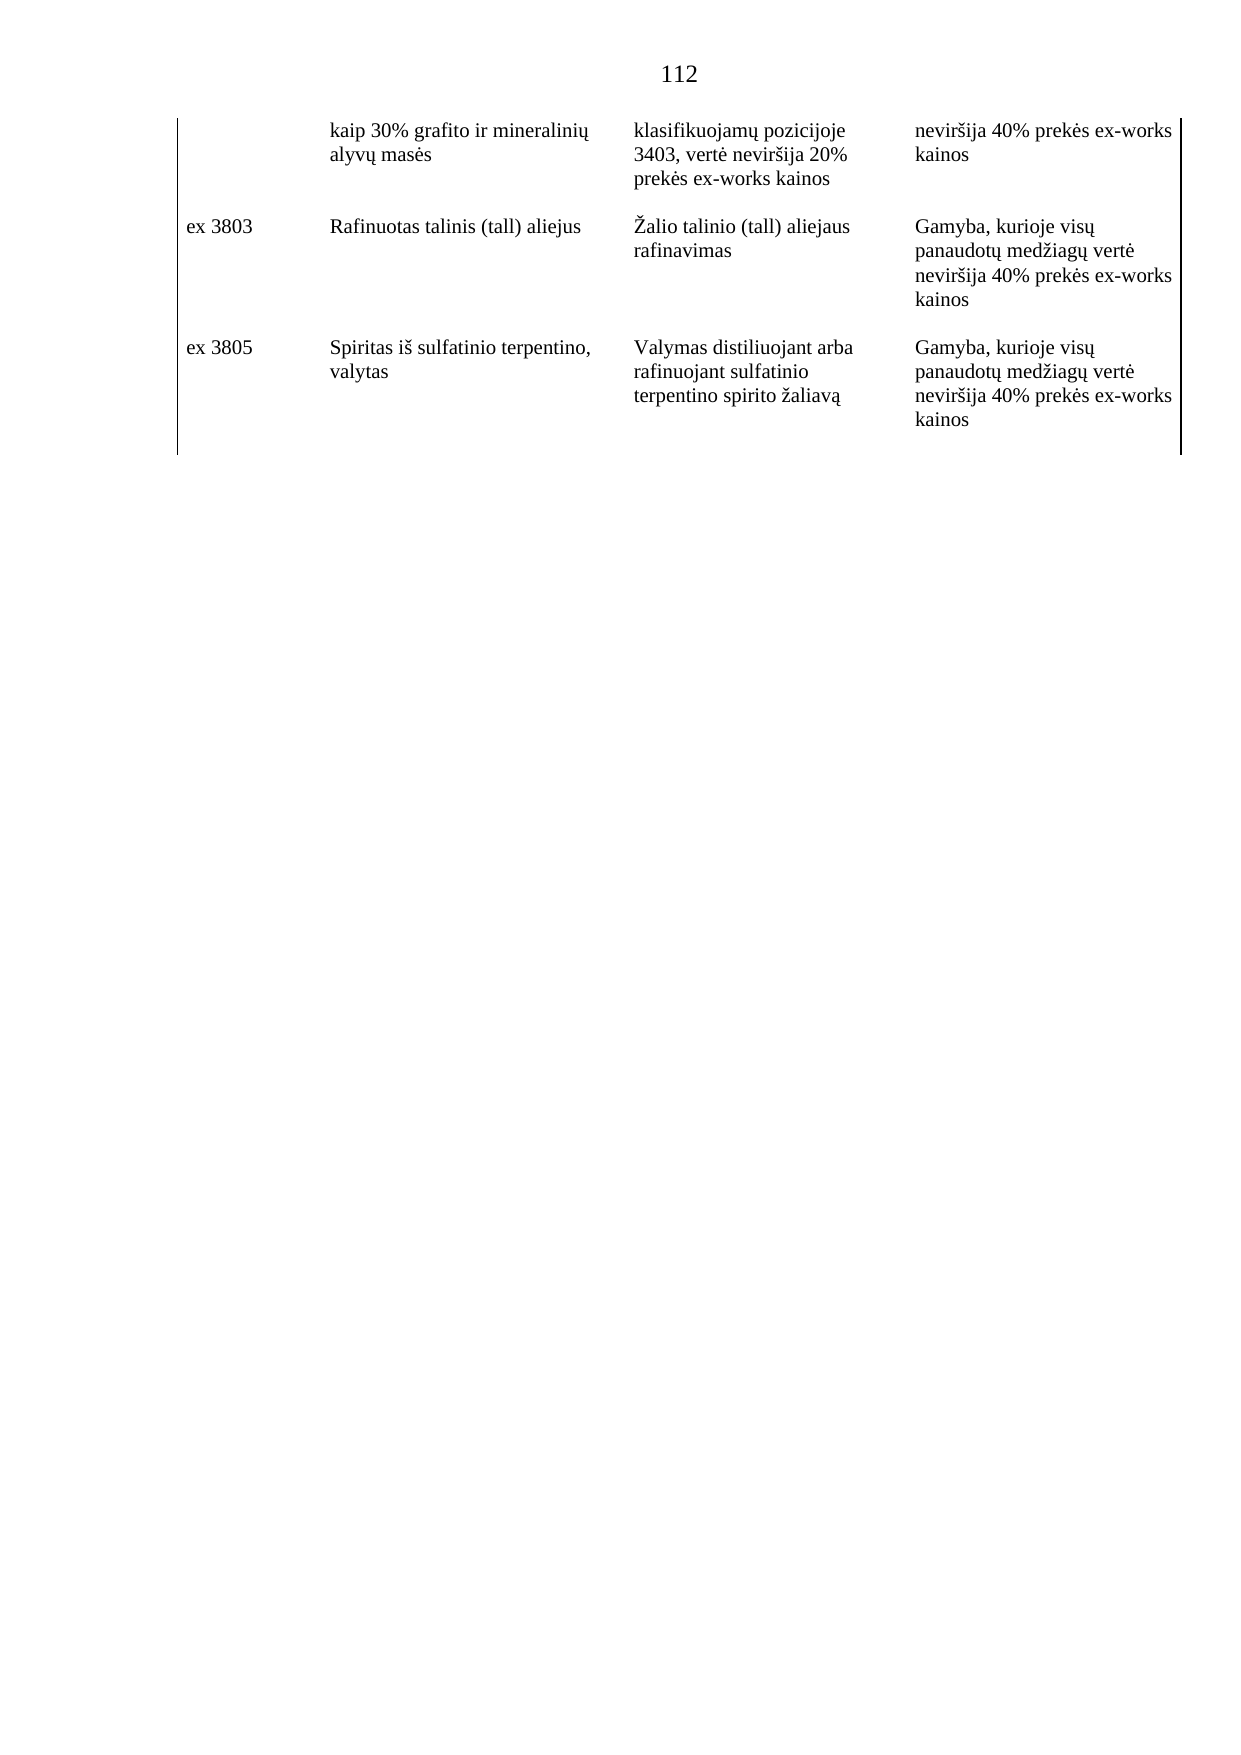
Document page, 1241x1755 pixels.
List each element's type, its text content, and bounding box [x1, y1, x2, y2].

table_cell [178, 118, 321, 214]
table_cell ex 3803 [178, 214, 321, 335]
table_cell Žalio talinio (tall) aliejaus rafinavimas [625, 214, 906, 335]
table_cell kaip 30% grafito ir mineralinių alyvų masės [321, 118, 625, 214]
table_cell klasifikuojamų pozicijoje 3403, vertė neviršija 20% prekės ex-works kainos [625, 118, 906, 214]
table_cell Gamyba, kurioje visų panaudotų medžiagų vertė neviršija 40% prekės ex-works kainos [906, 335, 1180, 455]
table_cell Gamyba, kurioje visų panaudotų medžiagų vertė neviršija 40% prekės ex-works kainos [906, 214, 1180, 335]
table_cell Valymas distiliuojant arba rafinuojant sulfatinio terpentino spirito žaliavą [625, 335, 906, 455]
table_cell Spiritas iš sulfatinio terpentino, valytas [321, 335, 625, 455]
table_cell ex 3805 [178, 335, 321, 455]
table_cell neviršija 40% prekės ex-works kainos [906, 118, 1180, 214]
table_cell Rafinuotas talinis (tall) aliejus [321, 214, 625, 335]
